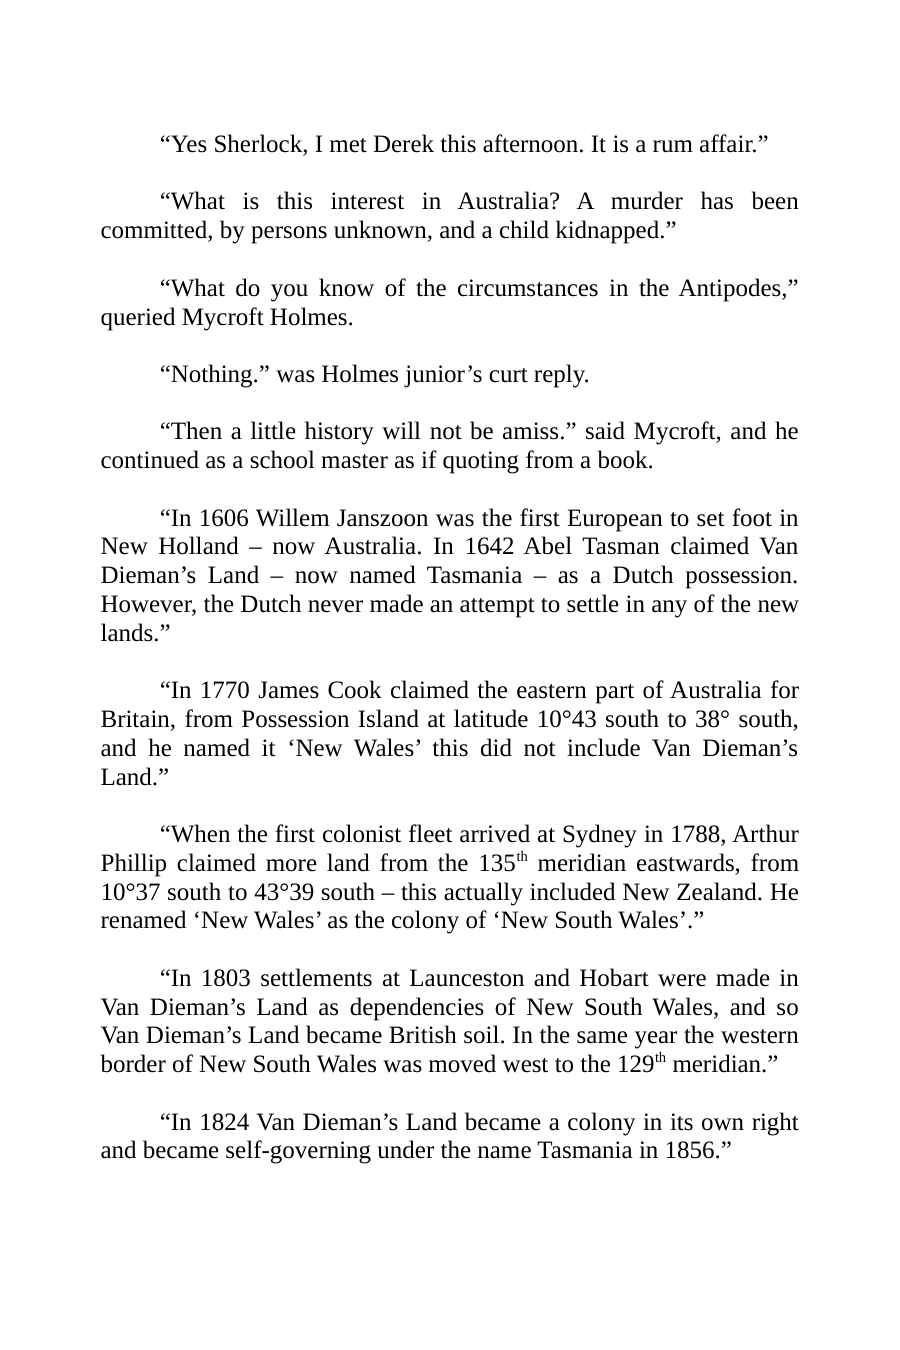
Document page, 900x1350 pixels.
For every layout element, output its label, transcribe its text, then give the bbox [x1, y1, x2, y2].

text “What is this interest in Australia? A murder has been committed, by persons unknown, and a child kidnapped.” [100, 187, 799, 244]
text “In 1824 Van Dieman’s Land became a colony in its own right and became self-governing under the name Tasmania in 1856.” [100, 1107, 799, 1164]
text “Then a little history will not be amiss.” said Mycroft, and he continued as a school master as if quoting from a book. [100, 417, 799, 474]
text “Nothing.” was Holmes junior’s curt reply. [100, 359, 799, 388]
text “In 1803 settlements at Launceston and Hobart were made in Van Dieman’s Land as dependencies of New South Wales, and so Van Dieman’s Land became British soil. In the same year the western border of New South Wales was moved west to the 129th meridian.” [100, 963, 799, 1078]
text “In 1606 Willem Janszoon was the first European to set foot in New Holland – now Australia. In 1642 Abel Tasman claimed Van Dieman’s Land – now named Tasmania – as a Dutch possession. However, the Dutch never made an attempt to settle in any of the new lands.” [100, 503, 799, 647]
text “What do you know of the circumstances in the Antipodes,” queried Mycroft Holmes. [100, 273, 799, 330]
text “Yes Sherlock, I met Derek this afternoon. It is a rum affair.” [100, 129, 799, 158]
text “When the first colonist fleet arrived at Sydney in 1788, Arthur Phillip claimed more land from the 135th meridian eastwards, from 10°37 south to 43°39 south – this actually included New Zealand. He renamed ‘New Wales’ as the colony of ‘New South Wales’.” [100, 819, 799, 934]
text “In 1770 James Cook claimed the eastern part of Australia for Britain, from Possession Island at latitude 10°43 south to 38° south, and he named it ‘New Wales’ this did not include Van Dieman’s Land.” [100, 675, 799, 790]
